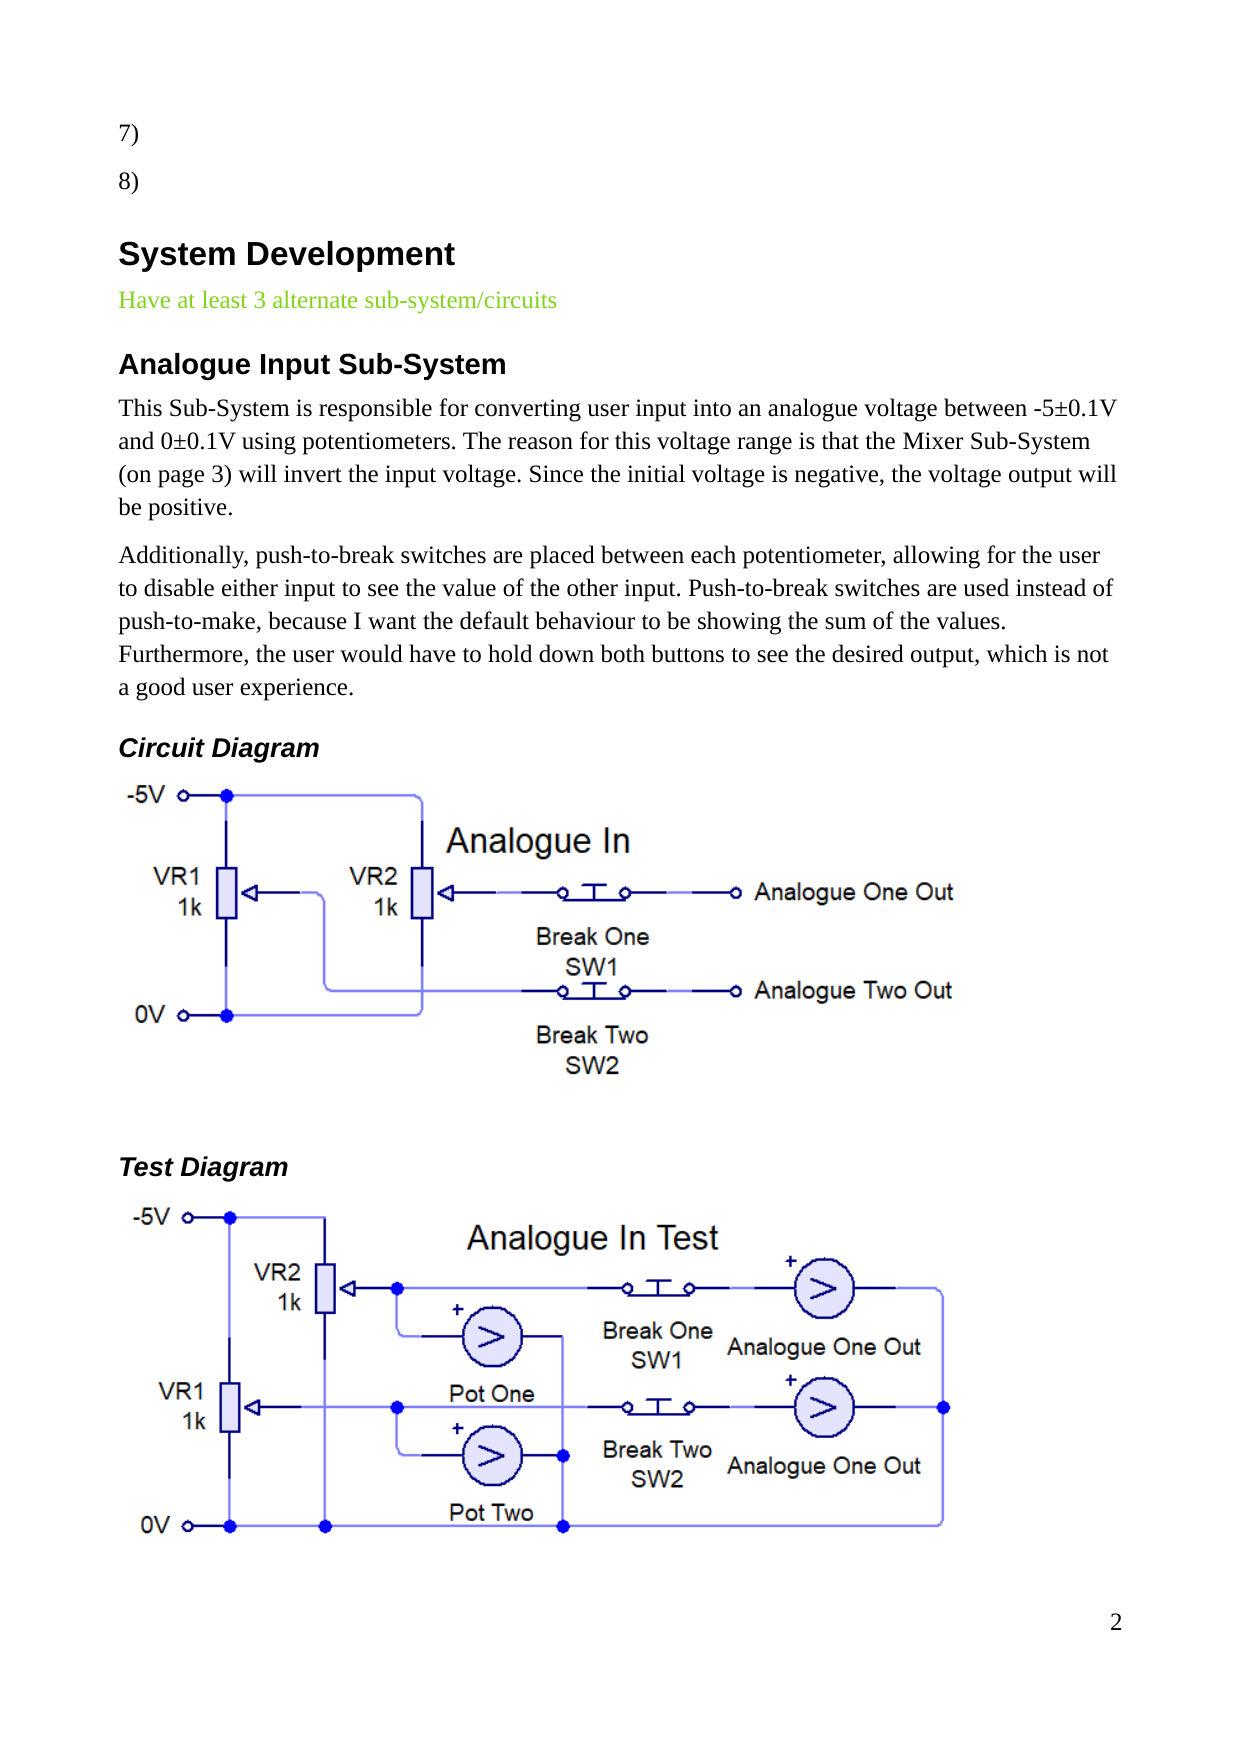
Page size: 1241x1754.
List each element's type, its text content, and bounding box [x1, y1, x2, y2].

text 8) [118, 166, 1122, 194]
picture [118, 1194, 959, 1547]
text Have at least 3 alternate sub-system/circuits [118, 285, 1122, 314]
subtitle System Development [118, 234, 1122, 273]
subtitle Test Diagram [118, 1151, 1122, 1182]
picture [118, 776, 980, 1087]
text Additionally, push-to-break switches are placed between each potentiometer, allowing for the user to disable either input to see the value of the other input. Push-to-break switches are used instead of push-to-make, because I want the default behaviour to be showing the sum of the values. Furthermore, the user would have to hold down both buttons to see the desired output, which is not a good user experience. [118, 540, 1122, 701]
text This Sub-System is responsible for converting user input into an analogue voltage between -5±0.1V and 0±0.1V using potentiometers. The reason for this voltage range is that the Mixer Sub-System (on page 3) will invert the input voltage. Since the initial voltage is negative, the voltage output will be positive. [118, 393, 1122, 521]
subtitle Analogue Input Sub-System [118, 347, 1122, 381]
subtitle Circuit Diagram [118, 732, 1122, 763]
text 7) [118, 118, 1122, 147]
